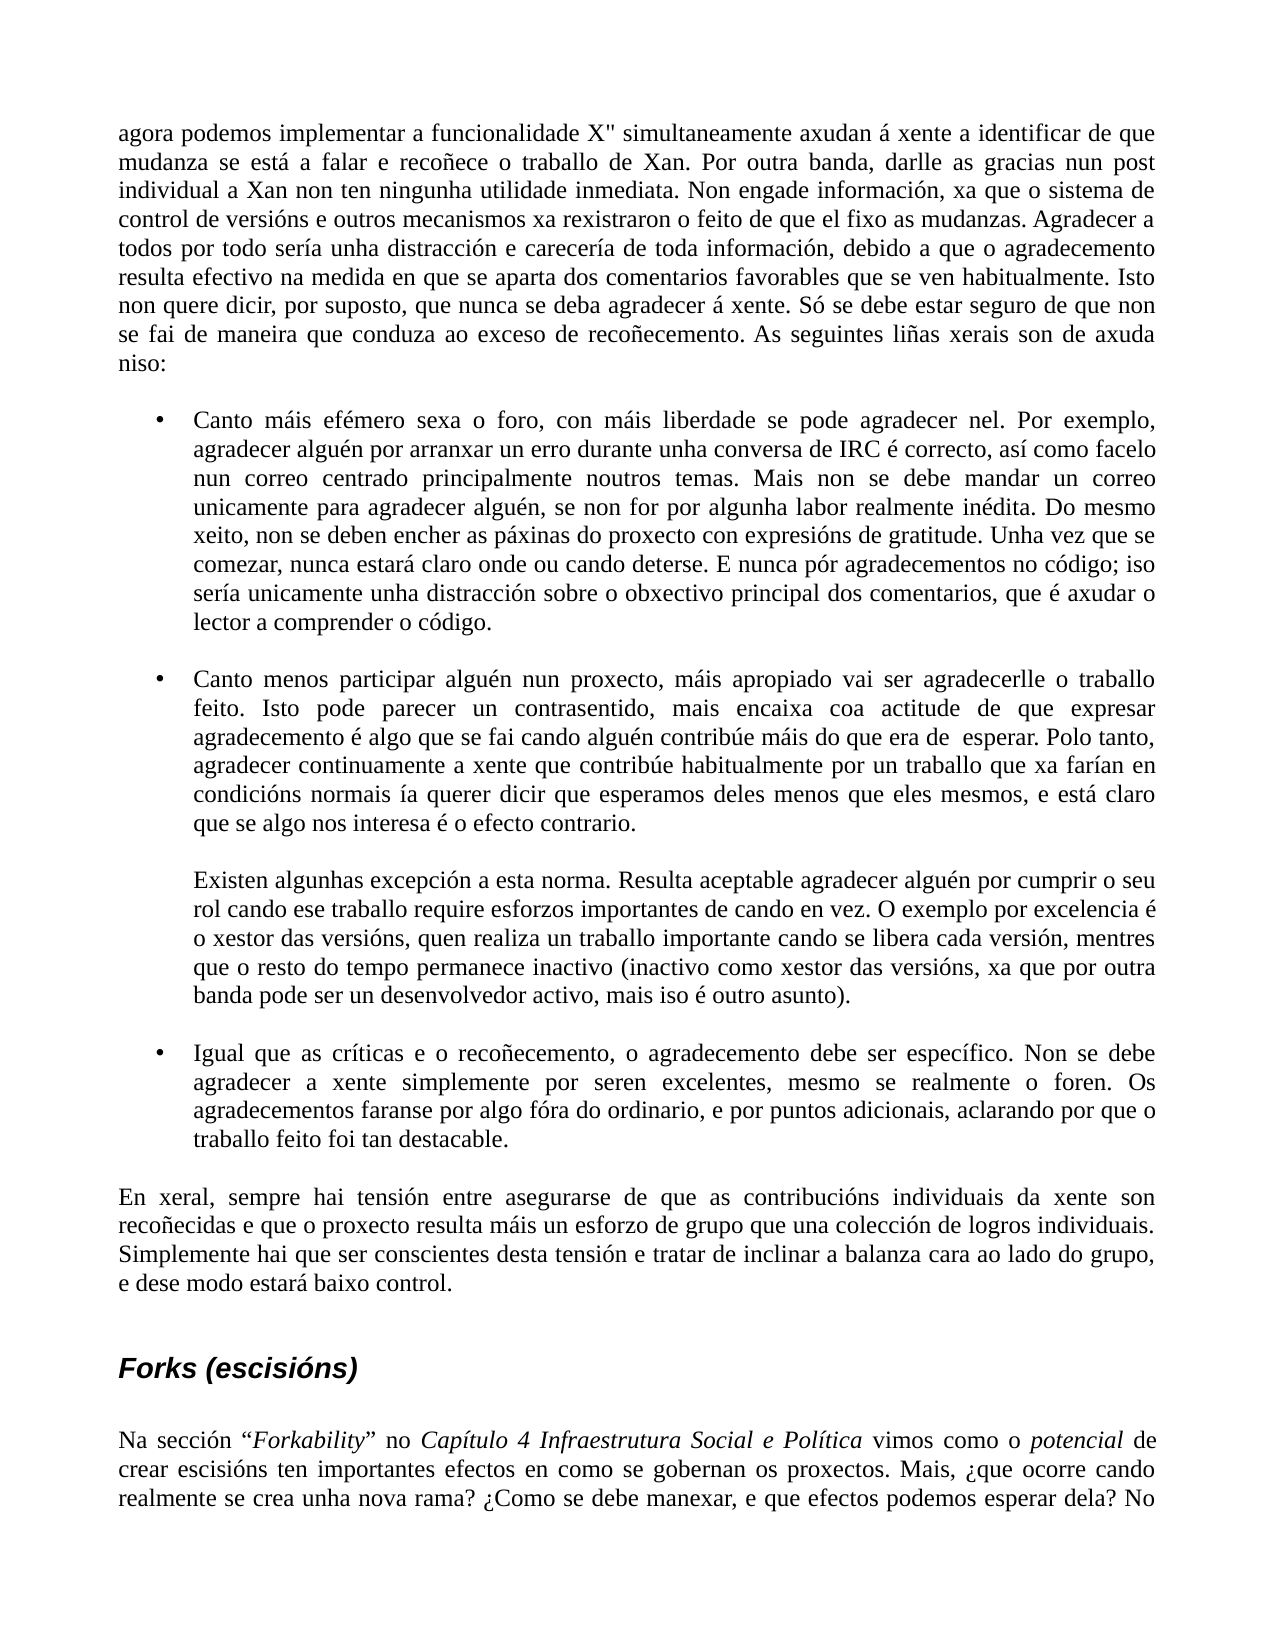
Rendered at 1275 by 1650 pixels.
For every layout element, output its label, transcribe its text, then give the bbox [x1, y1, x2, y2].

list Canto menos participar alguén nun proxecto, máis apropiado vai ser agradecerlle o traballo feito. Isto pode parecer un contrasentido, mais encaixa coa actitude de que expresar agradecemento é algo que se fai cando alguén contribúe máis do que era de esperar. Polo tanto, agradecer continuamente a xente que contribúe habitualmente por un traballo que xa farían en condicións normais ía querer dicir que esperamos deles menos que eles mesmos, e está claro que se algo nos interesa é o efecto contrario. [156, 664, 1157, 837]
text agora podemos implementar a funcionalidade X" simultaneamente axudan á xente a identificar de que mudanza se está a falar e recoñece o traballo de Xan. Por outra banda, darlle as gracias nun post individual a Xan non ten ningunha utilidade inmediata. Non engade información, xa que o sistema de control de versións e outros mecanismos xa rexistraron o feito de que el fixo as mudanzas. Agradecer a todos por todo sería unha distracción e carecería de toda información, debido a que o agradecemento resulta efectivo na medida en que se aparta dos comentarios favorables que se ven habitualmente. Isto non quere dicir, por suposto, que nunca se deba agradecer á xente. Só se debe estar seguro de que non se fai de maneira que conduza ao exceso de recoñecemento. As seguintes liñas xerais son de axuda niso: [118, 118, 1157, 377]
list Existen algunhas excepción a esta norma. Resulta aceptable agradecer alguén por cumprir o seu rol cando ese traballo require esforzos importantes de cando en vez. O exemplo por excelencia é o xestor das versións, quen realiza un traballo importante cando se libera cada versión, mentres que o resto do tempo permanece inactivo (inactivo como xestor das versións, xa que por outra banda pode ser un desenvolvedor activo, mais iso é outro asunto). [156, 866, 1157, 1009]
list Igual que as críticas e o recoñecemento, o agradecemento debe ser específico. Non se debe agradecer a xente simplemente por seren excelentes, mesmo se realmente o foren. Os agradecementos faranse por algo fóra do ordinario, e por puntos adicionais, aclarando por que o traballo feito foi tan destacable. [156, 1038, 1157, 1153]
subtitle Forks (escisións) [118, 1351, 1157, 1384]
list Canto máis efémero sexa o foro, con máis liberdade se pode agradecer nel. Por exemplo, agradecer alguén por arranxar un erro durante unha conversa de IRC é correcto, así como facelo nun correo centrado principalmente noutros temas. Mais non se debe mandar un correo unicamente para agradecer alguén, se non for por algunha labor realmente inédita. Do mesmo xeito, non se deben encher as páxinas do proxecto con expresións de gratitude. Unha vez que se comezar, nunca estará claro onde ou cando deterse. E nunca pór agradecementos no código; iso sería unicamente unha distracción sobre o obxectivo principal dos comentarios, que é axudar o lector a comprender o código. [156, 406, 1157, 636]
text Na sección “Forkability” no Capítulo 4 Infraestrutura Social e Política vimos como o potencial de crear escisións ten importantes efectos en como se gobernan os proxectos. Mais, ¿que ocorre cando realmente se crea unha nova rama? ¿Como se debe manexar, e que efectos podemos esperar dela? No [118, 1425, 1157, 1512]
text En xeral, sempre hai tensión entre asegurarse de que as contribucións individuais da xente son recoñecidas e que o proxecto resulta máis un esforzo de grupo que una colección de logros individuais. Simplemente hai que ser conscientes desta tensión e tratar de inclinar a balanza cara ao lado do grupo, e dese modo estará baixo control. [118, 1182, 1157, 1297]
